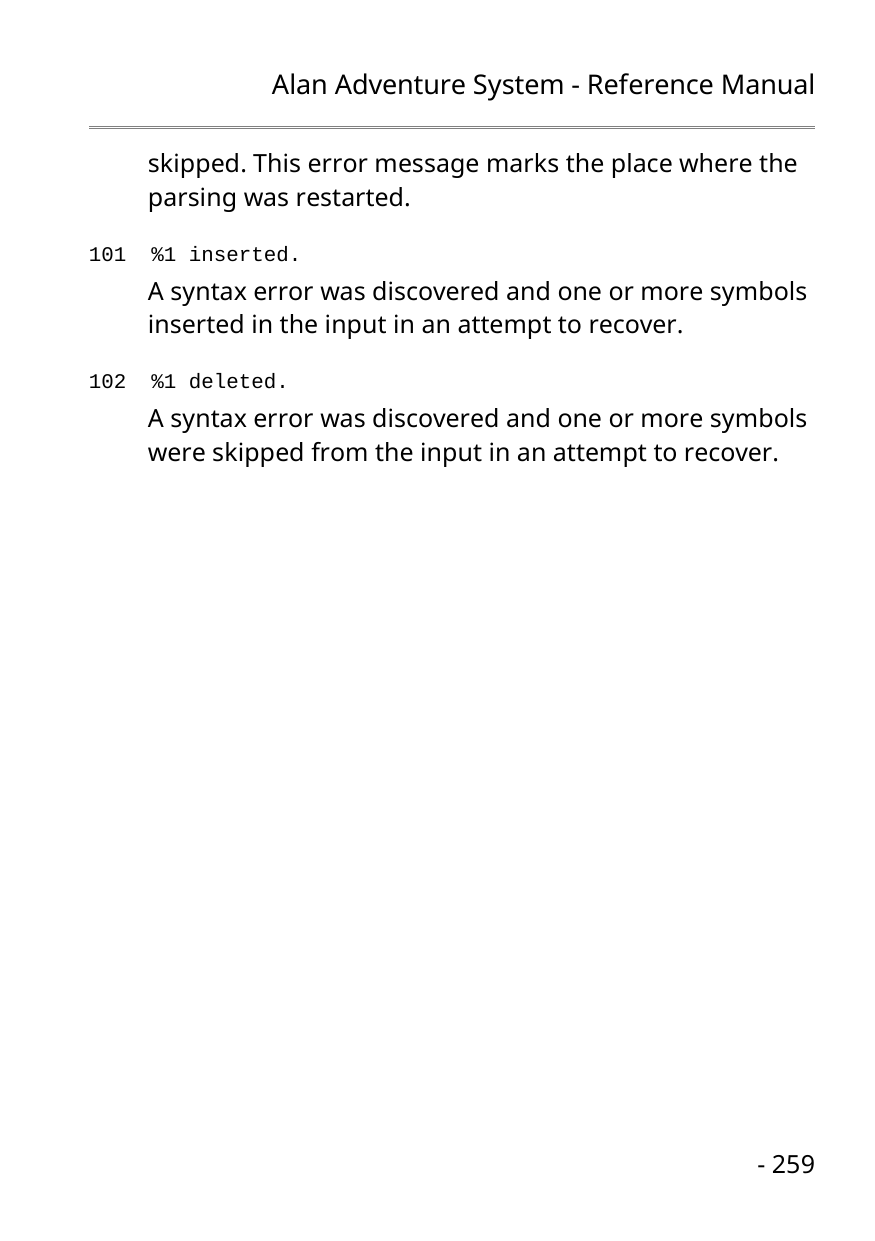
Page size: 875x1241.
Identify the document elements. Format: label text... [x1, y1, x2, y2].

text 101 %1 inserted. [88, 243, 815, 267]
text skipped. This error message marks the place where the parsing was restarted. [148, 146, 815, 213]
text A syntax error was discovered and one or more symbols inserted in the input in an attempt to recover. [148, 273, 815, 341]
text A syntax error was discovered and one or more symbols were skipped from the input in an attempt to recover. [148, 401, 815, 469]
text 102 %1 deleted. [88, 371, 815, 395]
